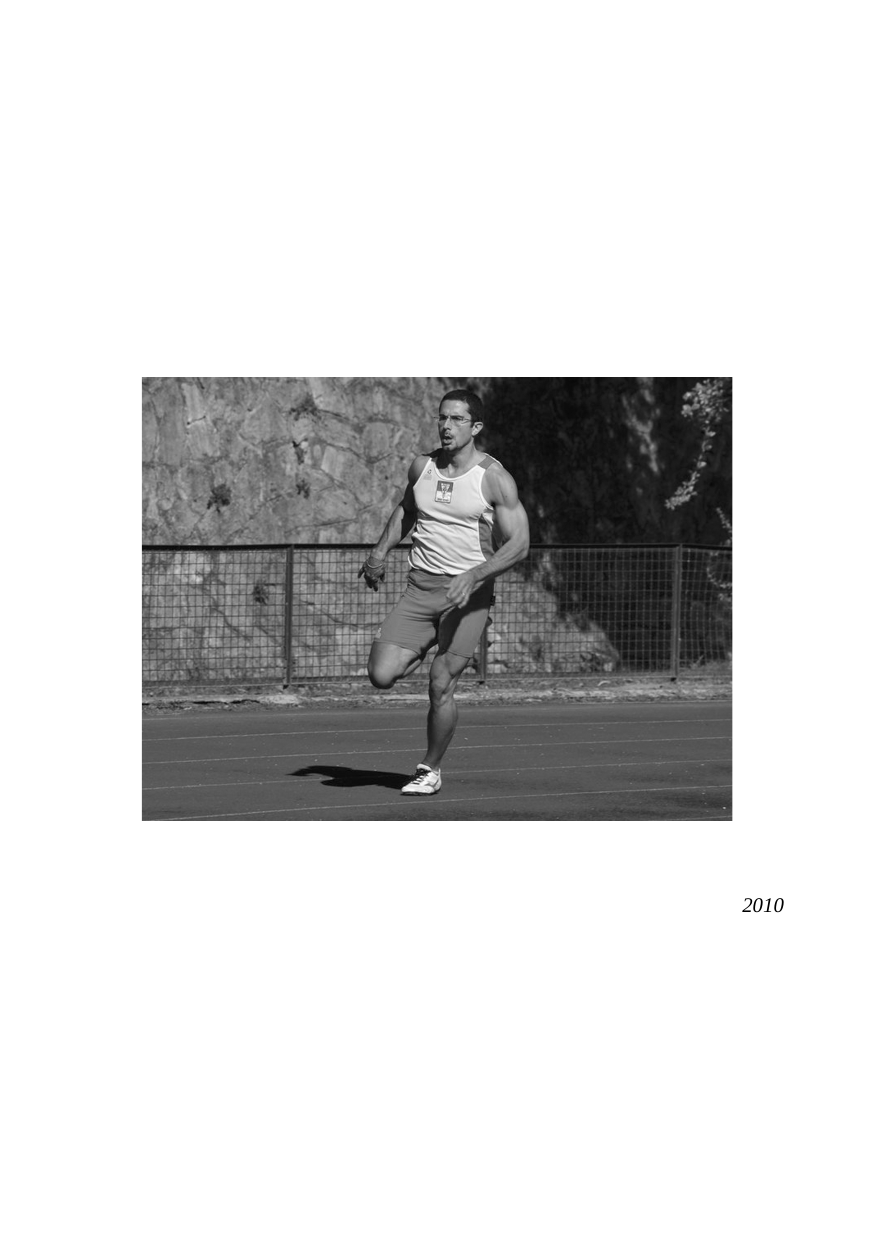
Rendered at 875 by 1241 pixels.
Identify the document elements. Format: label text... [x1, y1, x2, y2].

text 2010 [88, 893, 786, 917]
picture [141, 377, 733, 821]
